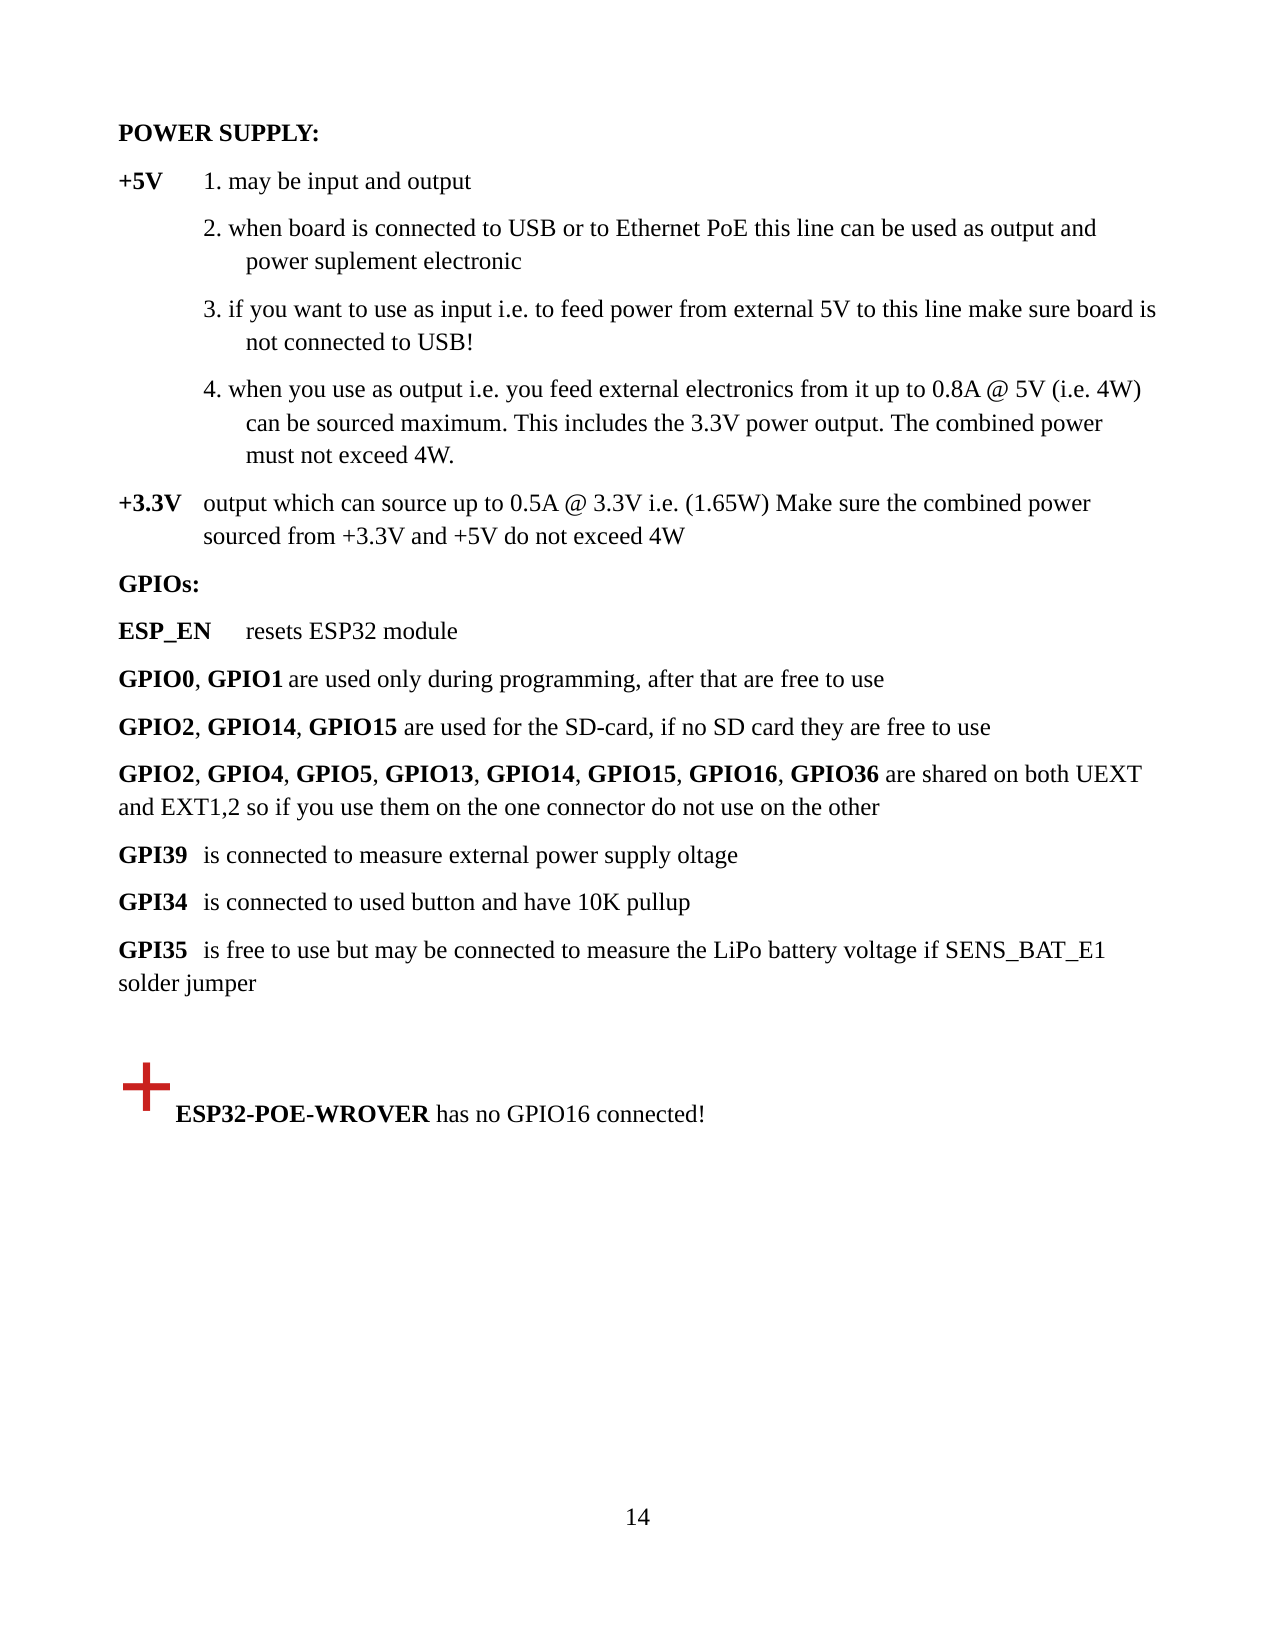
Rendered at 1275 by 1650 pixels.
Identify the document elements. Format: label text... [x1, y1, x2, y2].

text GPIO2, GPIO14, GPIO15 are used for the SD-card, if no SD card they are free to use [118, 712, 1157, 740]
text ESP_EN resets ESP32 module [118, 616, 1157, 645]
text +ESP32-POE-WROVER has no GPIO16 connected! [118, 1016, 1157, 1152]
text +5V 1. may be input and output [118, 166, 1157, 194]
text GPIOs: [118, 569, 1157, 598]
text 3. if you want to use as input i.e. to feed power from external 5V to this line make sure board is not connected to USB! [118, 294, 1157, 356]
text 2. when board is connected to USB or to Ethernet PoE this line can be used as output and power suplement electronic [118, 213, 1157, 275]
text 4. when you use as output i.e. you feed external electronics from it up to 0.8A @ 5V (i.e. 4W) can be sourced maximum. This includes the 3.3V power output. The combined power must not exceed 4W. [118, 374, 1157, 469]
text POWER SUPPLY: [118, 118, 1157, 147]
text GPI39 is connected to measure external power supply oltage [118, 840, 1157, 869]
text GPIO2, GPIO4, GPIO5, GPIO13, GPIO14, GPIO15, GPIO16, GPIO36 are shared on both UEXT and EXT1,2 so if you use them on the one connector do not use on the other [118, 759, 1157, 821]
text GPIO0, GPIO1 are used only during programming, after that are free to use [118, 664, 1157, 693]
text GPI34 is connected to used button and have 10K pullup [118, 887, 1157, 916]
text GPI35 is free to use but may be connected to measure the LiPo battery voltage if SENS_BAT_E1 solder jumper [118, 935, 1157, 997]
text +3.3V output which can source up to 0.5A @ 3.3V i.e. (1.65W) Make sure the combined power sourced from +3.3V and +5V do not exceed 4W [118, 488, 1157, 550]
